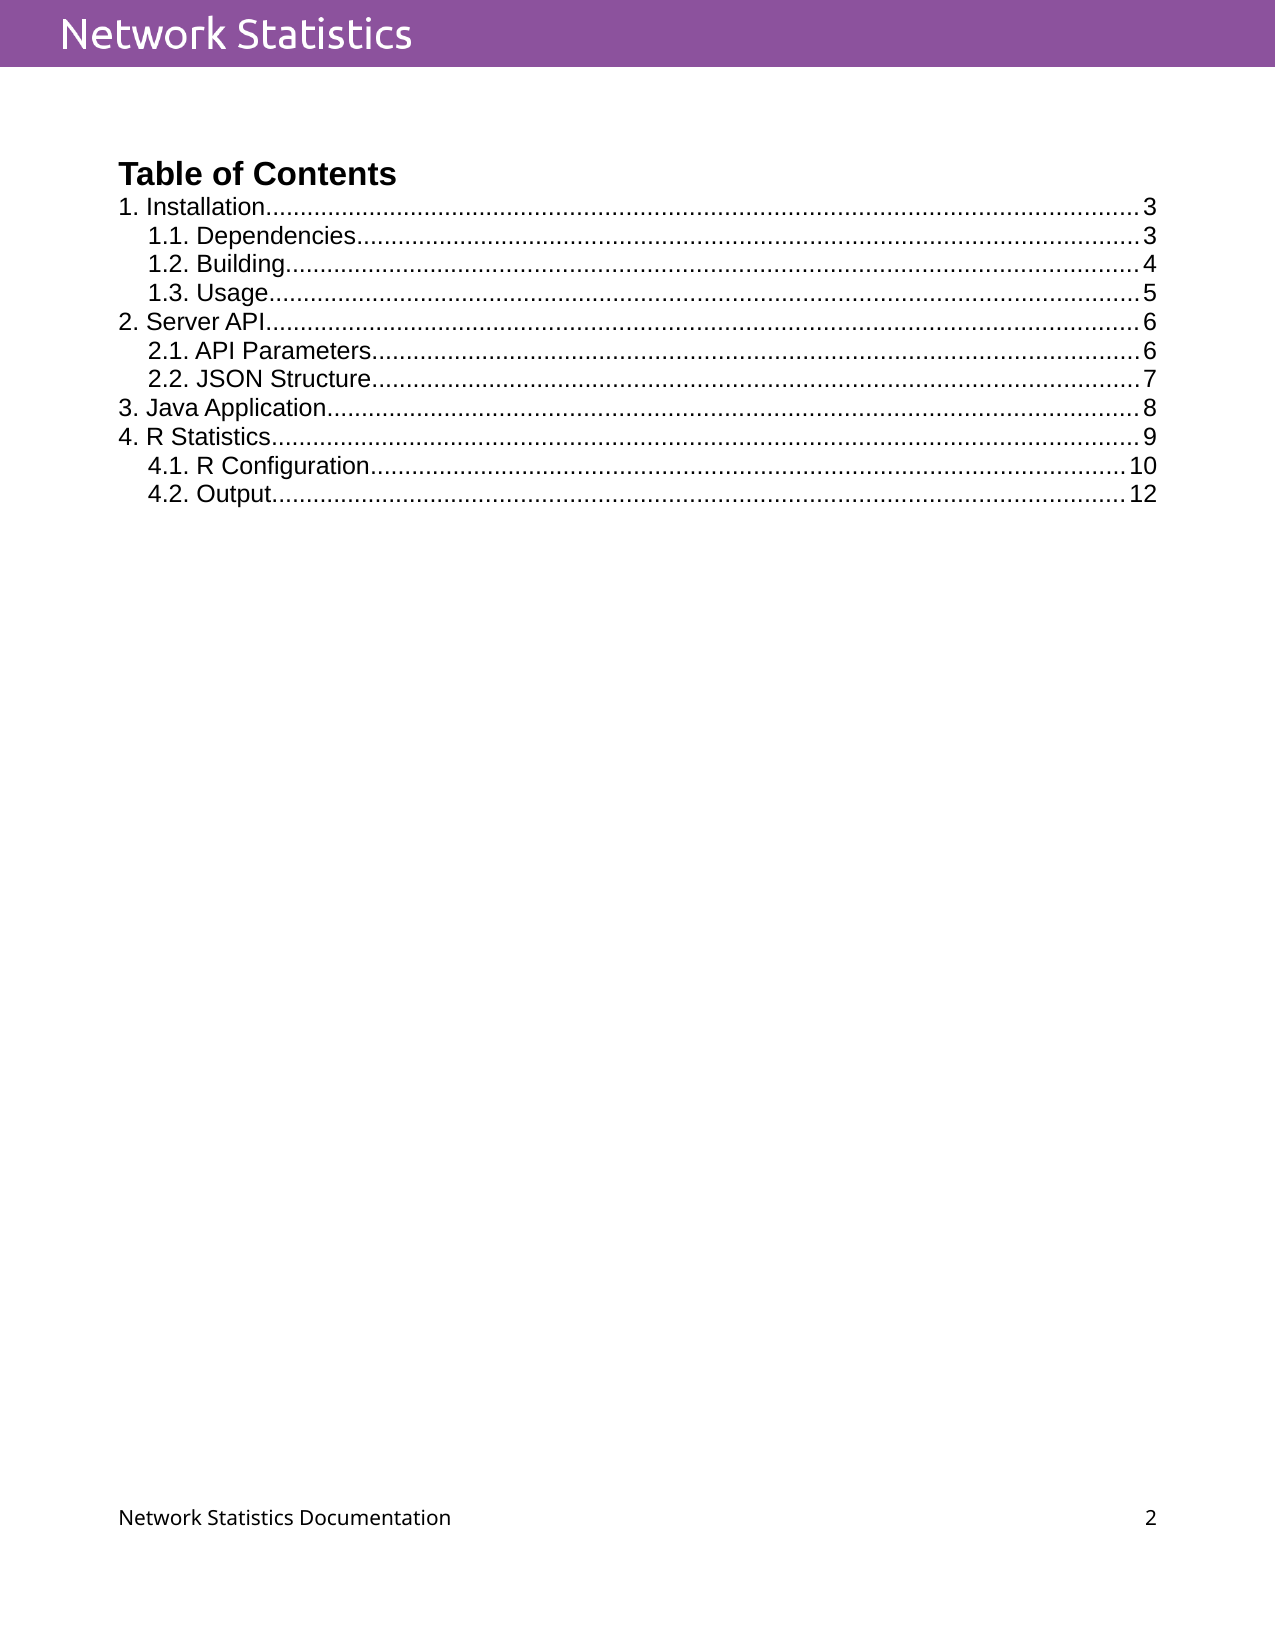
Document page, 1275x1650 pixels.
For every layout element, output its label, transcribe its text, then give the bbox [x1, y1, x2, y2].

text 4.2. Output 12 [148, 479, 1157, 508]
text 4. R Statistics 9 [118, 422, 1157, 451]
text 2.1. API Parameters 6 [148, 336, 1157, 364]
text 1.2. Building 4 [148, 249, 1157, 278]
text 1. Installation 3 [118, 192, 1157, 221]
picture [0, 0, 1275, 67]
text 1.1. Dependencies 3 [148, 221, 1157, 249]
text 1.3. Usage 5 [148, 278, 1157, 307]
text 3. Java Application 8 [118, 393, 1157, 422]
text 2. Server API 6 [118, 307, 1157, 336]
text 2.2. JSON Structure 7 [148, 364, 1157, 393]
text 4.1. R Configuration 10 [148, 451, 1157, 479]
subtitle Table of Contents [118, 153, 1157, 192]
